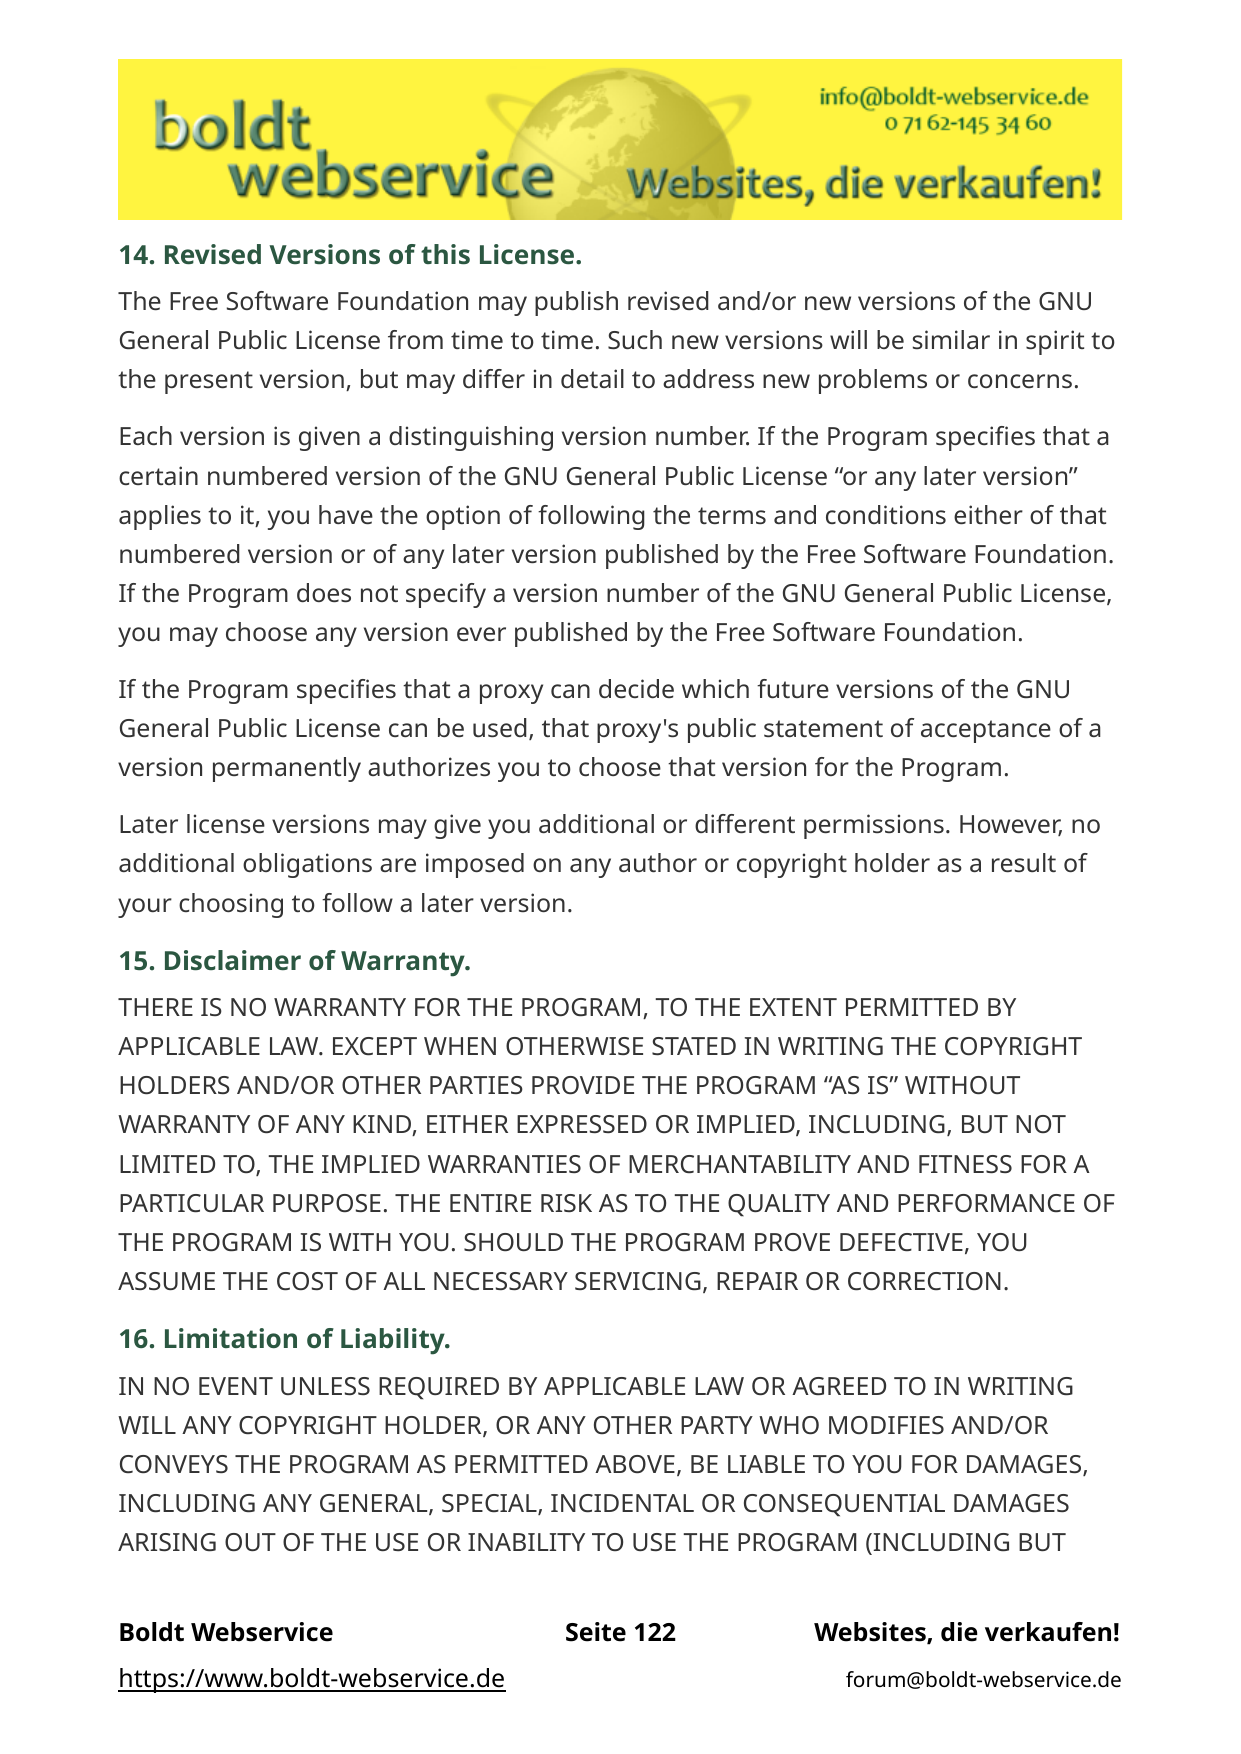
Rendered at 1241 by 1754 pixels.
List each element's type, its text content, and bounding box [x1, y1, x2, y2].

text IN NO EVENT UNLESS REQUIRED BY APPLICABLE LAW OR AGREED TO IN WRITING WILL ANY COPYRIGHT HOLDER, OR ANY OTHER PARTY WHO MODIFIES AND/OR CONVEYS THE PROGRAM AS PERMITTED ABOVE, BE LIABLE TO YOU FOR DAMAGES, INCLUDING ANY GENERAL, SPECIAL, INCIDENTAL OR CONSEQUENTIAL DAMAGES ARISING OUT OF THE USE OR INABILITY TO USE THE PROGRAM (INCLUDING BUT [118, 1368, 1122, 1559]
text Each version is given a distinguishing version number. If the Program specifies that a certain numbered version of the GNU General Public License “or any later version” applies to it, you have the option of following the terms and conditions either of that numbered version or of any later version published by the Free Software Foundation. If the Program does not specify a version number of the GNU General Public License, you may choose any version ever published by the Free Software Foundation. [118, 419, 1122, 649]
picture [118, 59, 1123, 220]
text THERE IS NO WARRANTY FOR THE PROGRAM, TO THE EXTENT PERMITTED BY APPLICABLE LAW. EXCEPT WHEN OTHERWISE STATED IN WRITING THE COPYRIGHT HOLDERS AND/OR OTHER PARTIES PROVIDE THE PROGRAM “AS IS” WITHOUT WARRANTY OF ANY KIND, EITHER EXPRESSED OR IMPLIED, INCLUDING, BUT NOT LIMITED TO, THE IMPLIED WARRANTIES OF MERCHANTABILITY AND FITNESS FOR A PARTICULAR PURPOSE. THE ENTIRE RISK AS TO THE QUALITY AND PERFORMANCE OF THE PROGRAM IS WITH YOU. SHOULD THE PROGRAM PROVE DEFECTIVE, YOU ASSUME THE COST OF ALL NECESSARY SERVICING, REPAIR OR CORRECTION. [118, 989, 1122, 1298]
text If the Program specifies that a proxy can decide which future versions of the GNU General Public License can be used, that proxy's public statement of acceptance of a version permanently authorizes you to choose that version for the Program. [118, 672, 1122, 784]
subtitle 15. Disclaimer of Warranty. [118, 942, 1122, 978]
text The Free Software Foundation may publish revised and/or new versions of the GNU General Public License from time to time. Such new versions will be similar in spirit to the present version, but may differ in detail to address new problems or concerns. [118, 284, 1122, 396]
subtitle 16. Limitation of Liability. [118, 1321, 1122, 1356]
text Later license versions may give you additional or different permissions. However, no additional obligations are imposed on any author or copyright holder as a result of your choosing to follow a later version. [118, 807, 1122, 919]
subtitle 14. Revised Versions of this License. [118, 236, 1122, 272]
